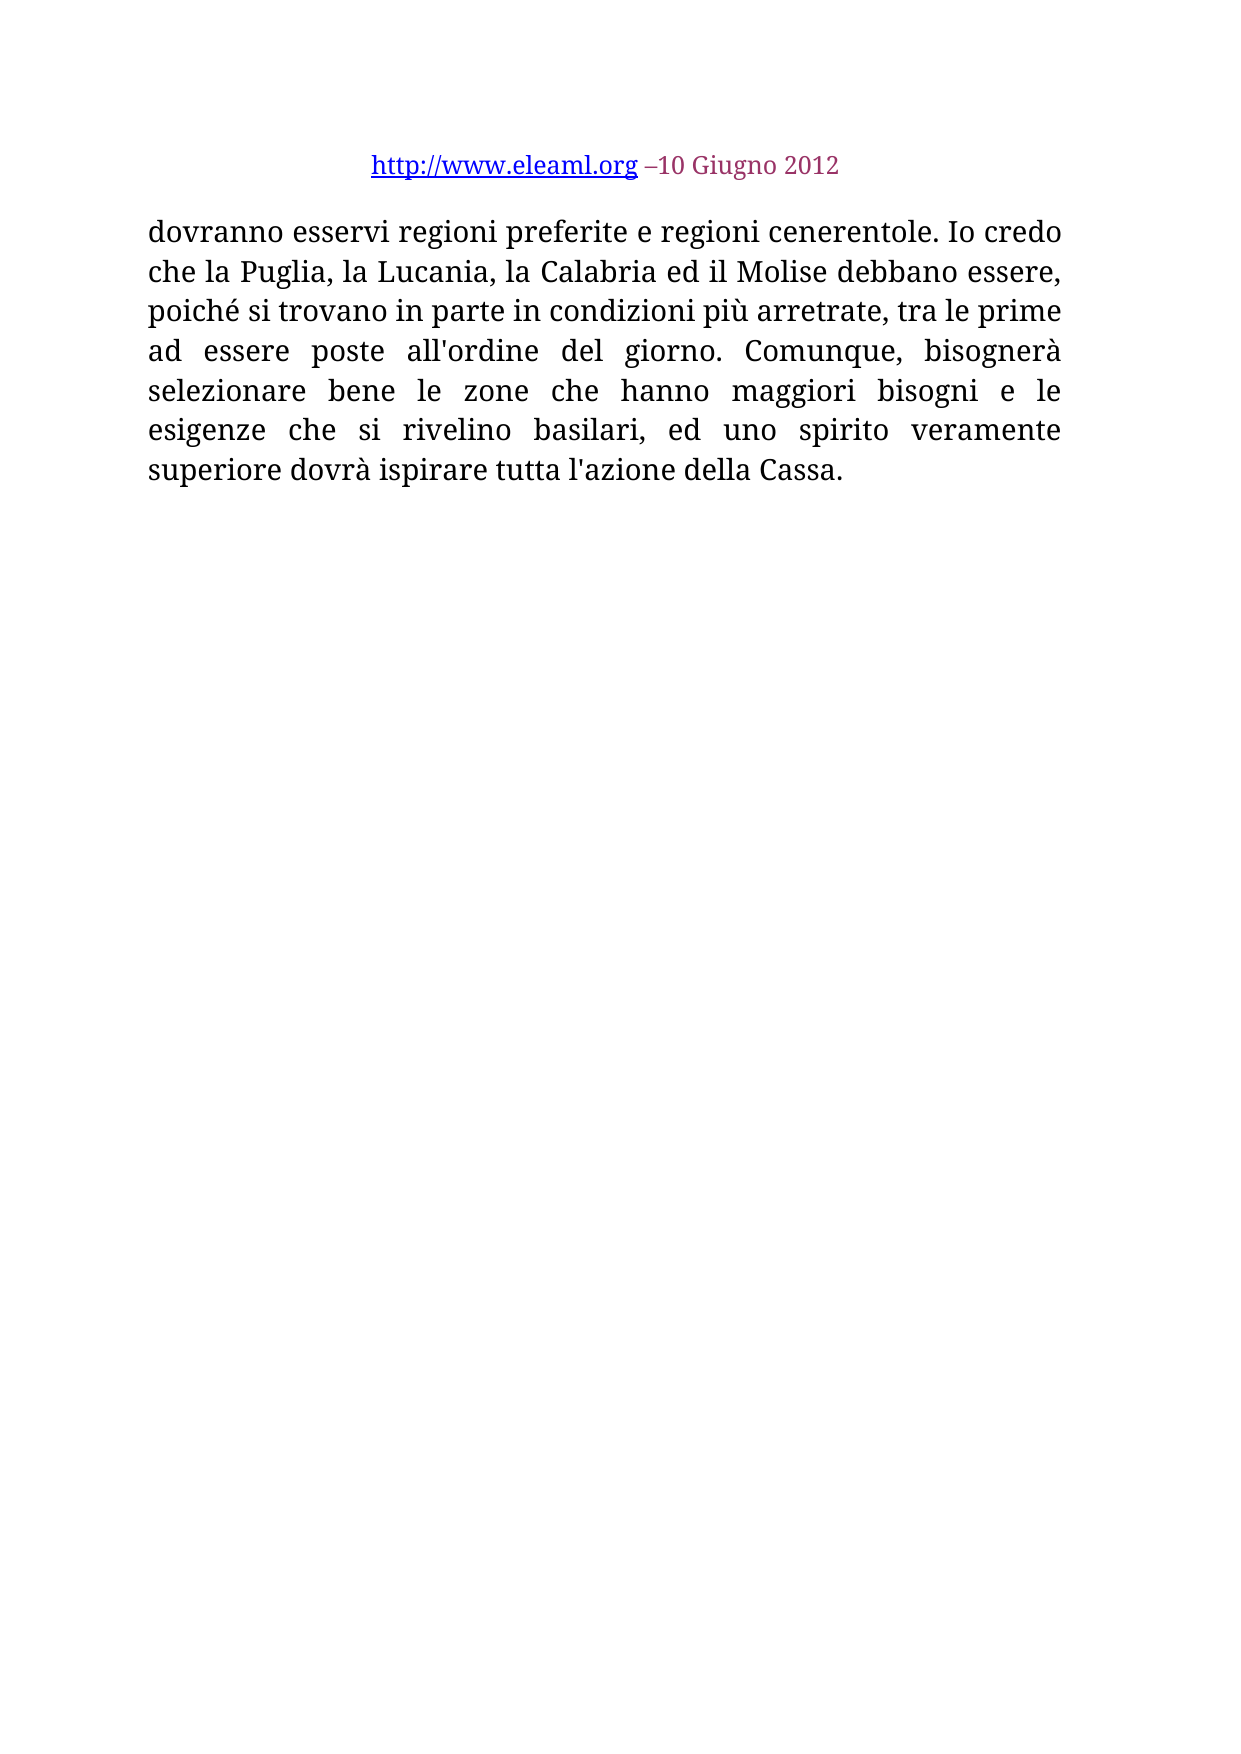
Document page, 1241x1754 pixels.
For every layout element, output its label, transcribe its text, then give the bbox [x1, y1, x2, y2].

text dovranno esservi regioni preferite e regioni cenerentole. Io credo che la Puglia, la Lucania, la Calabria ed il Molise debbano essere, poiché si trovano in parte in condizioni più arretrate, tra le prime ad essere poste all'ordine del giorno. Comunque, bisognerà selezionare bene le zone che hanno maggiori bisogni e le esigenze che si rivelino basilari, ed uno spirito veramente superiore dovrà ispirare tutta l'azione della Cassa. [148, 211, 1063, 489]
